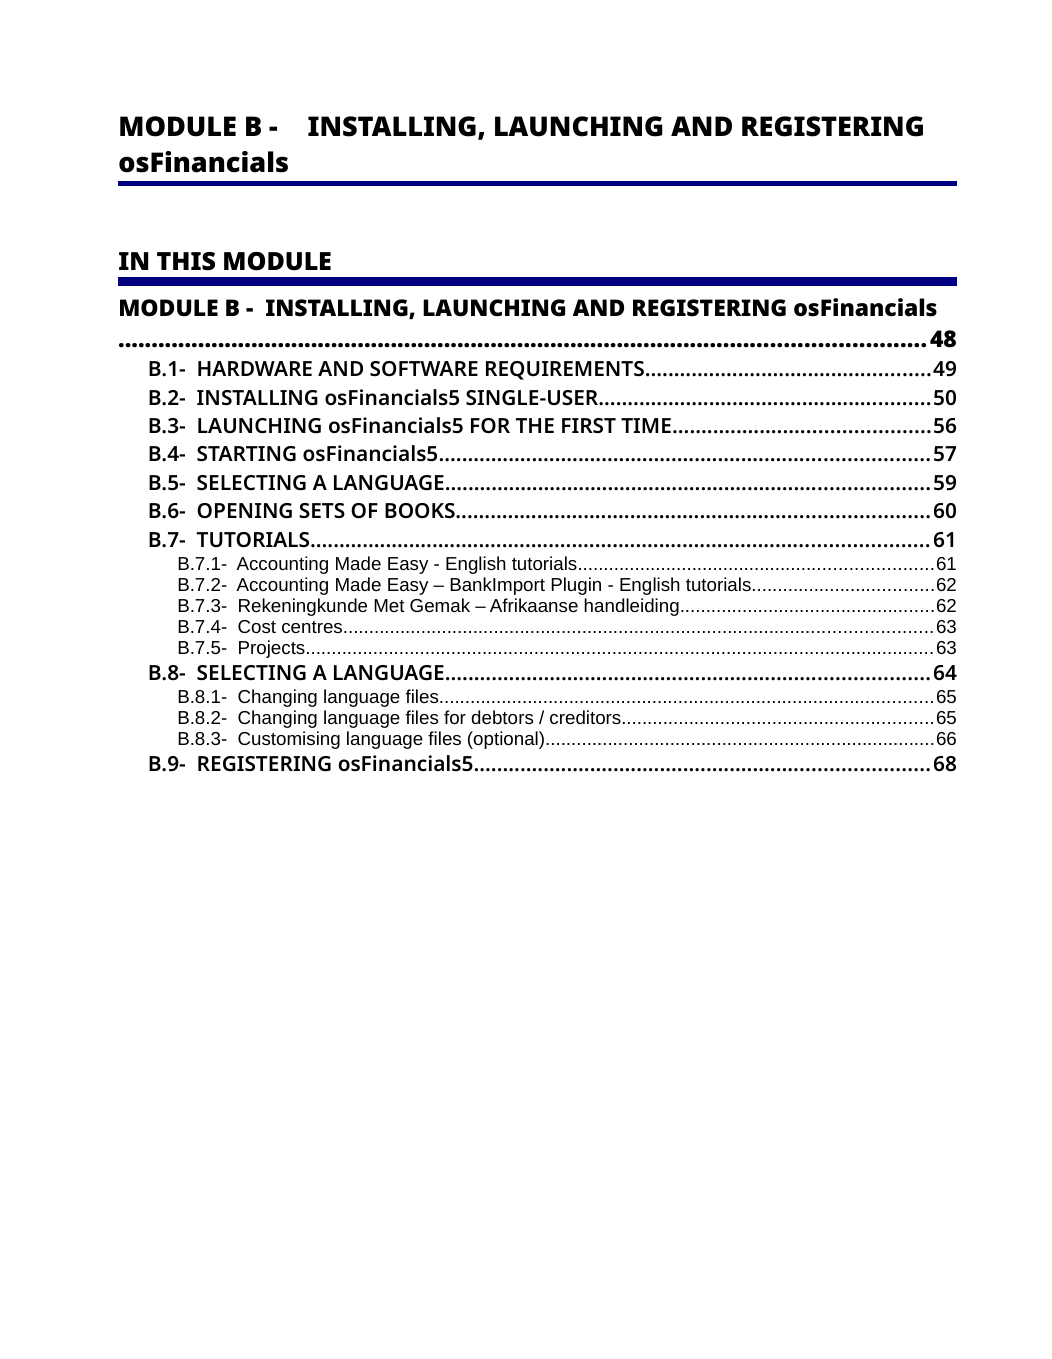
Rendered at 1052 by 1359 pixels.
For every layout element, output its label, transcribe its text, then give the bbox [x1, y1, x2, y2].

text B.8- SELECTING A LANGUAGE 64 [148, 658, 957, 686]
text B.3- LAUNCHING osFinancials5 FOR THE FIRST TIME 56 [148, 411, 957, 439]
text B.1- HARDWARE AND SOFTWARE REQUIREMENTS 49 [148, 354, 957, 383]
text B.8.3- Customising language files (optional) 66 [177, 728, 957, 749]
text B.7.2- Accounting Made Easy – BankImport Plugin - English tutorials 62 [177, 574, 957, 595]
text B.2- INSTALLING osFinancials5 SINGLE-USER 50 [148, 383, 957, 411]
text B.7.3- Rekeningkunde Met Gemak – Afrikaanse handleiding 62 [177, 595, 957, 616]
text B.6- OPENING SETS OF BOOKS 60 [148, 496, 957, 525]
text B.7.1- Accounting Made Easy - English tutorials 61 [177, 553, 957, 574]
text B.7.4- Cost centres 63 [177, 616, 957, 637]
subtitle IN THIS MODULE [118, 243, 957, 277]
subtitle INSTALLING, LAUNCHING AND REGISTERING osFinancials [118, 107, 957, 181]
text B.7.5- Projects 63 [177, 637, 957, 658]
text B.4- STARTING osFinancials5 57 [148, 439, 957, 468]
text B.8.1- Changing language files 65 [177, 686, 957, 707]
text B.5- SELECTING A LANGUAGE 59 [148, 468, 957, 496]
text B.8.2- Changing language files for debtors / creditors 65 [177, 707, 957, 728]
text B.7- TUTORIALS 61 [148, 525, 957, 553]
text B.9- REGISTERING osFinancials5 68 [148, 749, 957, 778]
text MODULE B - INSTALLING, LAUNCHING AND REGISTERING osFinancials 48 [118, 292, 957, 354]
